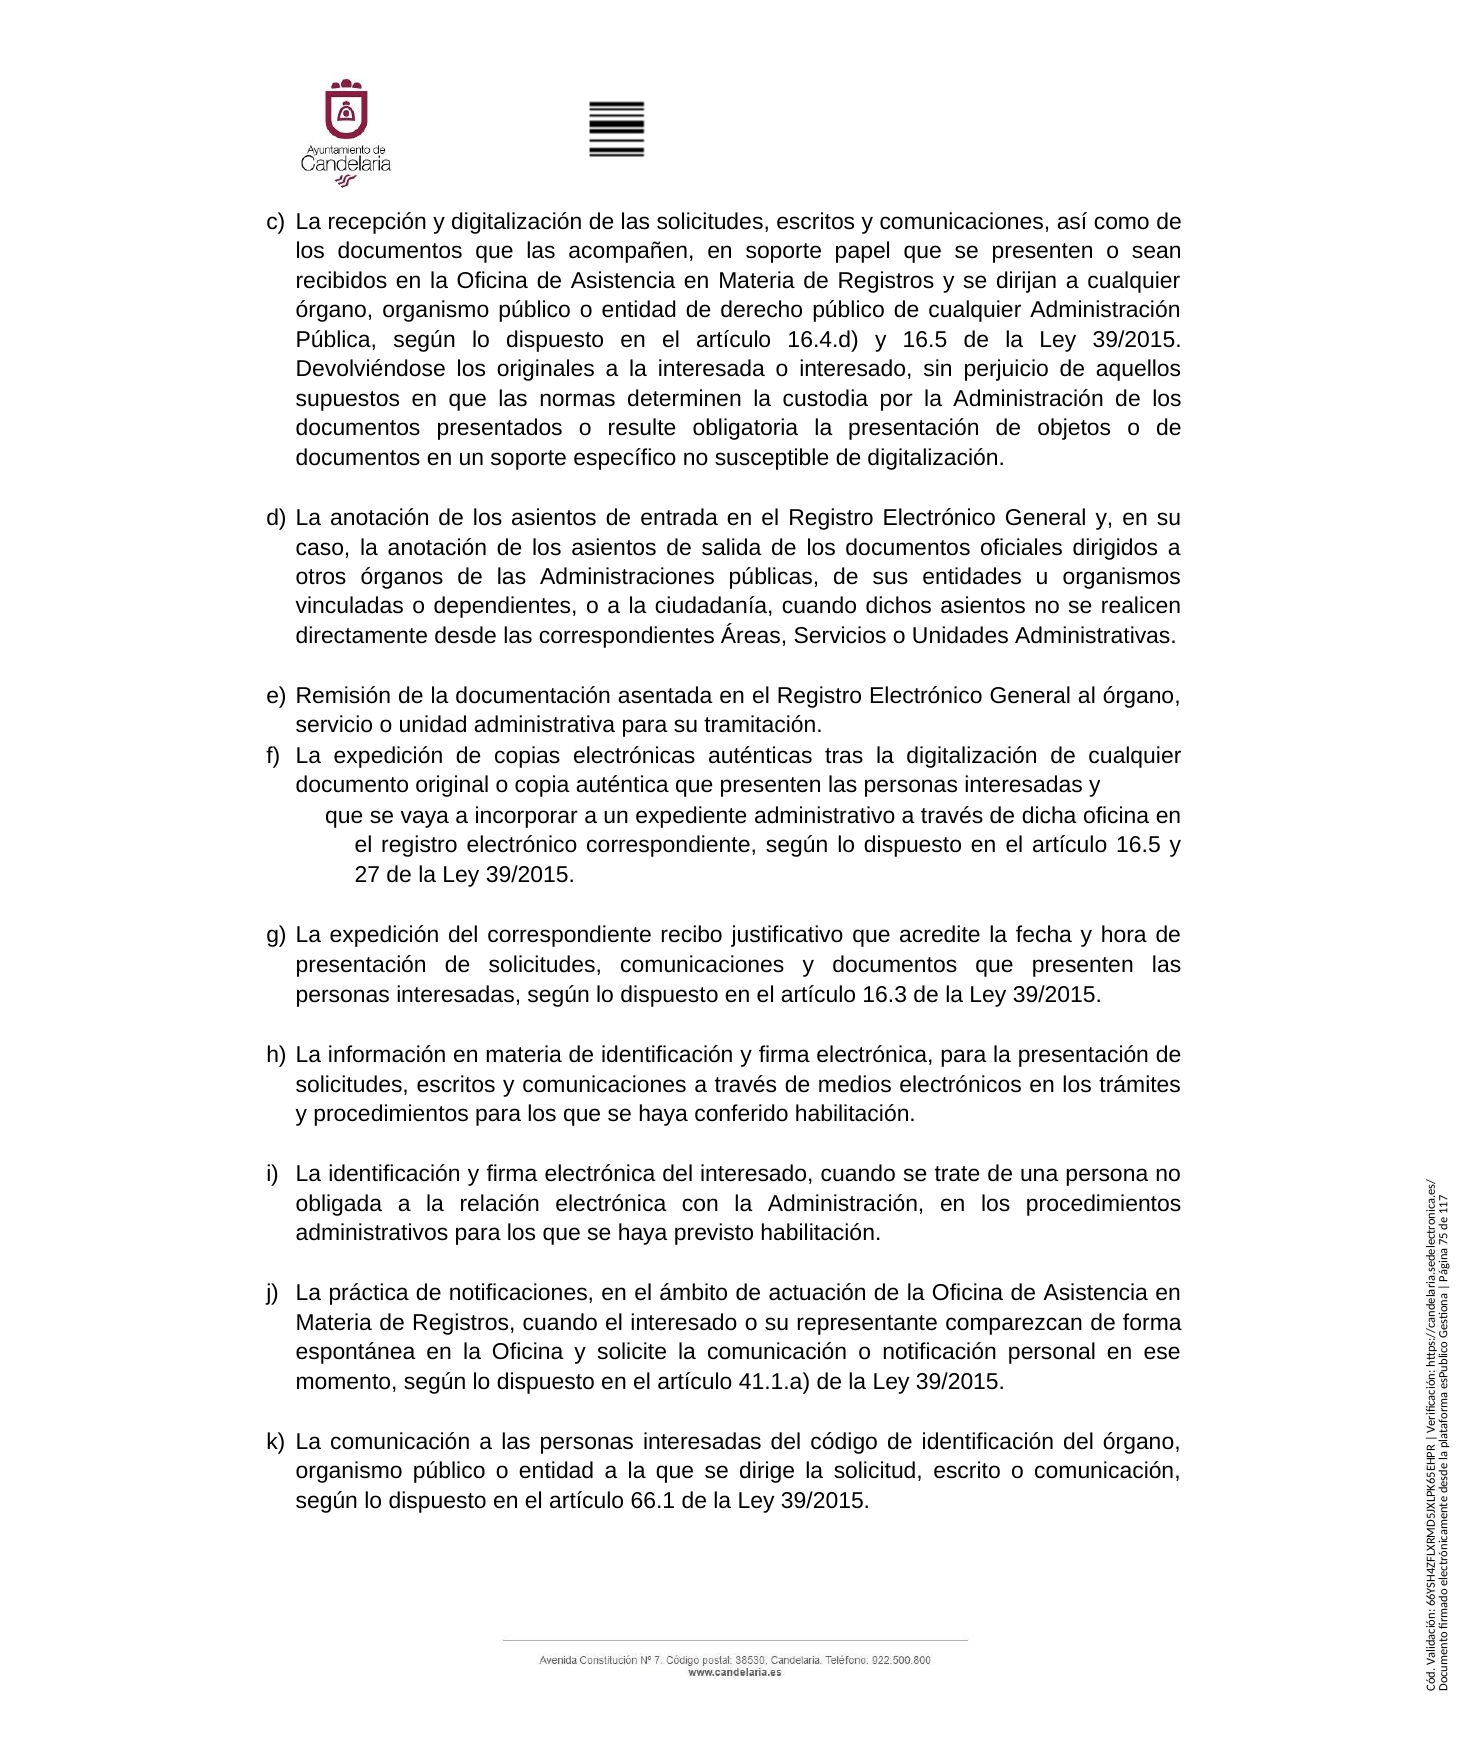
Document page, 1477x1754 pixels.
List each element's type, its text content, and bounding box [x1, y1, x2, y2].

list La recepción y digitalización de las solicitudes, escritos y comunicaciones, así como de los documentos que las acompañen, en soporte papel que se presenten o sean recibidos en la Oficina de Asistencia en Materia de Registros y se dirijan a cualquier órgano, organismo público o entidad de derecho público de cualquier Administración Pública, según lo dispuesto en el artículo 16.4.d) y 16.5 de la Ley 39/2015. Devolviéndose los originales a la interesada o interesado, sin perjuicio de aquellos supuestos en que las normas determinen la custodia por la Administración de los documentos presentados o resulte obligatoria la presentación de objetos o de documentos en un soporte específico no susceptible de digitalización. [266, 208, 1182, 470]
list Remisión de la documentación asentada en el Registro Electrónico General al órgano, servicio o unidad administrativa para su tramitación. [266, 682, 1182, 738]
list La expedición del correspondiente recibo justificativo que acredite la fecha y hora de presentación de solicitudes, comunicaciones y documentos que presenten las personas interesadas, según lo dispuesto en el artículo 16.3 de la Ley 39/2015. [266, 921, 1182, 1007]
list La identificación y firma electrónica del interesado, cuando se trate de una persona no obligada a la relación electrónica con la Administración, en los procedimientos administrativos para los que se haya previsto habilitación. [266, 1160, 1182, 1246]
list La expedición de copias electrónicas auténticas tras la digitalización de cualquier documento original o copia auténtica que presenten las personas interesadas y [266, 742, 1182, 798]
list La comunicación a las personas interesadas del código de identificación del órgano, organismo público o entidad a la que se dirige la solicitud, escrito o comunicación, según lo dispuesto en el artículo 66.1 de la Ley 39/2015. [266, 1428, 1182, 1513]
list La información en materia de identificación y firma electrónica, para la presentación de solicitudes, escritos y comunicaciones a través de medios electrónicos en los trámites y procedimientos para los que se haya conferido habilitación. [266, 1041, 1182, 1126]
text que se vaya a incorporar a un expediente administrativo a través de dicha oficina en el registro electrónico correspondiente, según lo dispuesto en el artículo 16.5 y 27 de la Ley 39/2015. [325, 802, 1182, 887]
list La anotación de los asientos de entrada en el Registro Electrónico General y, en su caso, la anotación de los asientos de salida de los documentos oficiales dirigidos a otros órganos de las Administraciones públicas, de sus entidades u organismos vinculadas o dependientes, o a la ciudadanía, cuando dichos asientos no se realicen directamente desde las correspondientes Áreas, Servicios o Unidades Administrativas. [266, 504, 1182, 648]
list La práctica de notificaciones, en el ámbito de actuación de la Oficina de Asistencia en Materia de Registros, cuando el interesado o su representante comparezcan de forma espontánea en la Oficina y solicite la comunicación o notificación personal en ese momento, según lo dispuesto en el artículo 41.1.a) de la Ley 39/2015. [266, 1279, 1182, 1394]
